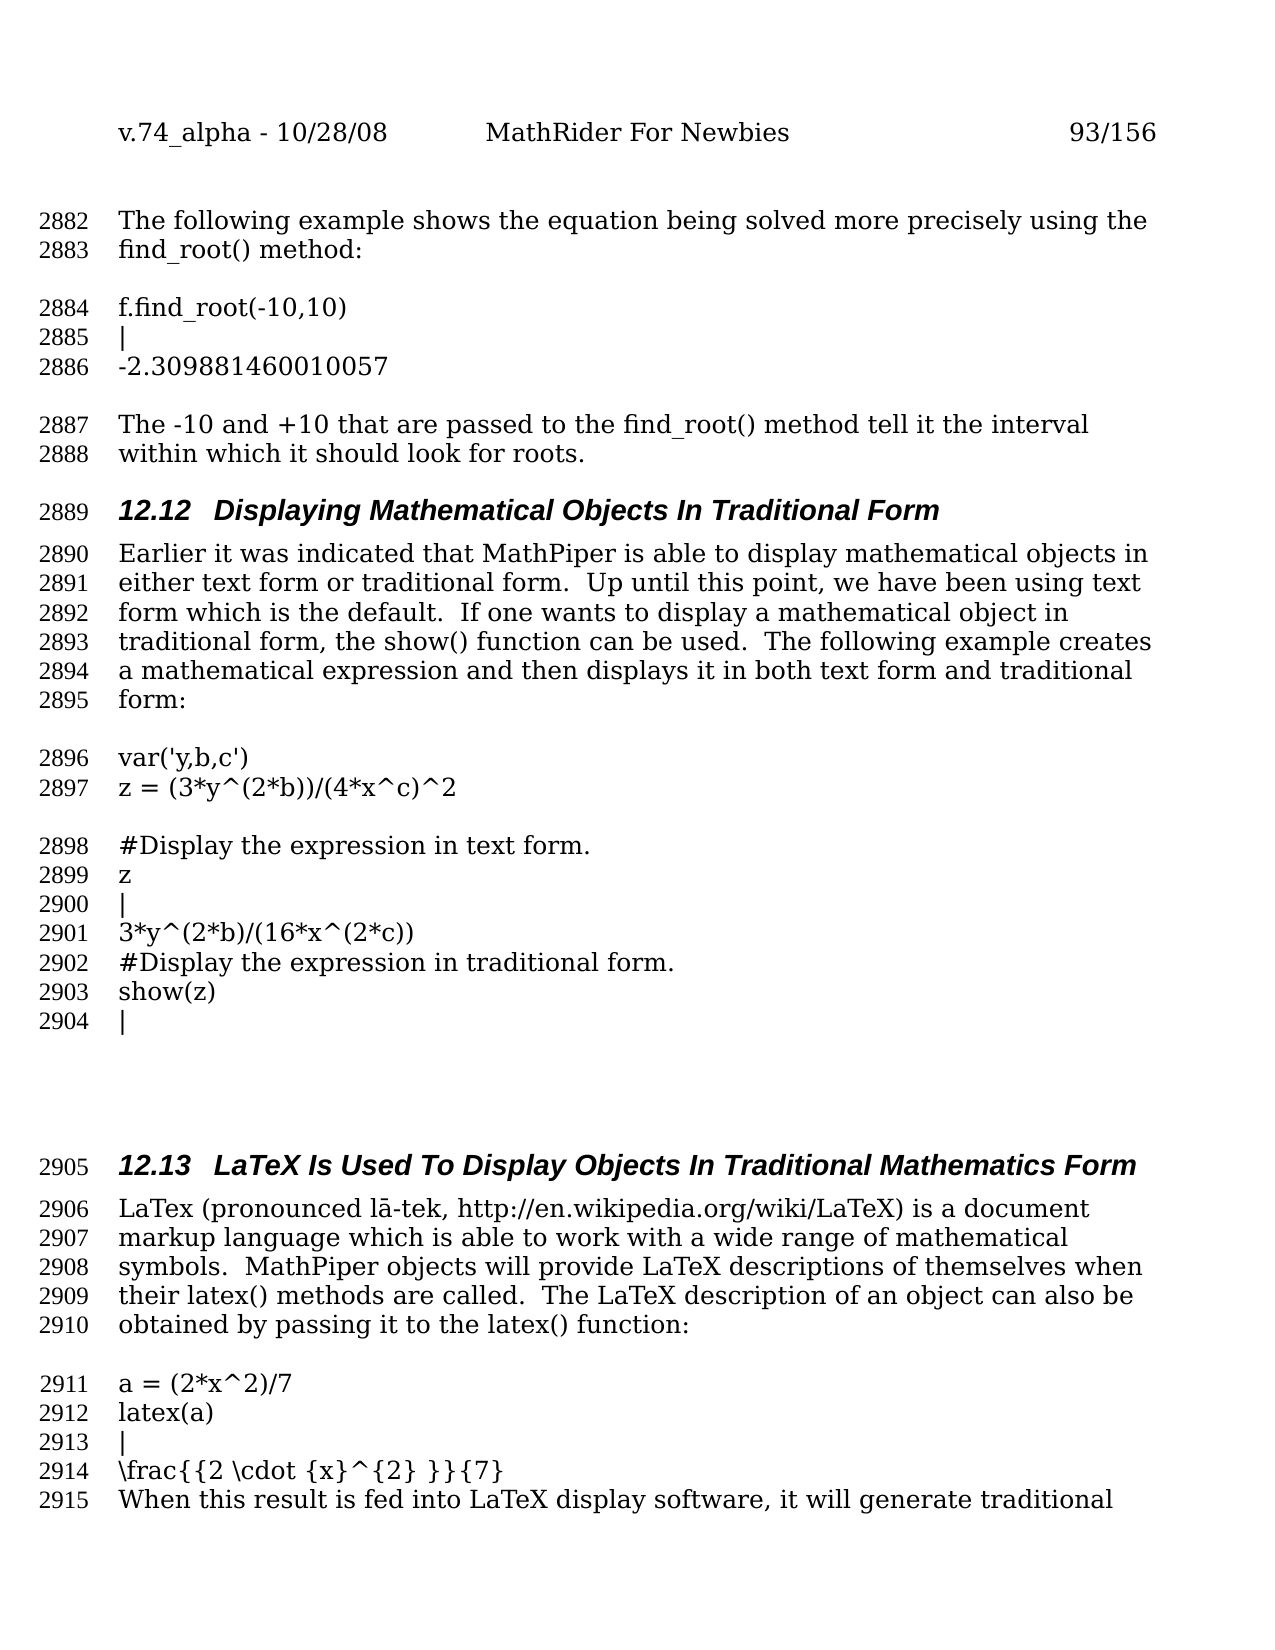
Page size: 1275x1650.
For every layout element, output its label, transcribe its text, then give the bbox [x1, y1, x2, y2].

text \frac{{2 \cdot {x}^{2} }}{7} [118, 1456, 1157, 1486]
text z = (3*y^(2*b))/(4*x^c)^2 [118, 773, 1157, 802]
text -2.309881460010057 [118, 352, 1157, 381]
text 3*y^(2*b)/(16*x^(2*c)) [118, 919, 1157, 948]
text show(z) [118, 977, 1157, 1006]
text #Display the expression in text form. [118, 831, 1157, 860]
text latex(a) [118, 1398, 1157, 1427]
text f.find_root(-10,10) [118, 293, 1157, 323]
text | [118, 1006, 1157, 1035]
text | [118, 889, 1157, 919]
text | [118, 323, 1157, 352]
subtitle LaTeX Is Used To Display Objects In Traditional Mathematics Form [118, 1148, 1157, 1181]
text When this result is fed into LaTeX display software, it will generate traditional [118, 1486, 1157, 1515]
subtitle Displaying Mathematical Objects In Traditional Form [118, 493, 1157, 527]
text The -10 and +10 that are passed to the find_root() method tell it the interval within which it should look for roots. [118, 410, 1157, 468]
text #Display the expression in traditional form. [118, 948, 1157, 977]
text a = (2*x^2)/7 [118, 1369, 1157, 1398]
text Earlier it was indicated that MathPiper is able to display mathematical objects in either text form or traditional form. Up until this point, we have been using text form which is the default. If one wants to display a mathematical object in traditional form, the show() function can be used. The following example creates a mathematical expression and then displays it in both text form and traditional form: [118, 539, 1157, 714]
text var('y,b,c') [118, 744, 1157, 773]
text | [118, 1427, 1157, 1456]
text LaTex (pronounced lā-tek, http://en.wikipedia.org/wiki/LaTeX) is a document markup language which is able to work with a wide range of mathematical symbols. MathPiper objects will provide LaTeX descriptions of themselves when their latex() methods are called. The LaTeX description of an object can also be obtained by passing it to the latex() function: [118, 1194, 1157, 1340]
text z [118, 860, 1157, 889]
text The following example shows the equation being solved more precisely using the find_root() method: [118, 206, 1157, 264]
